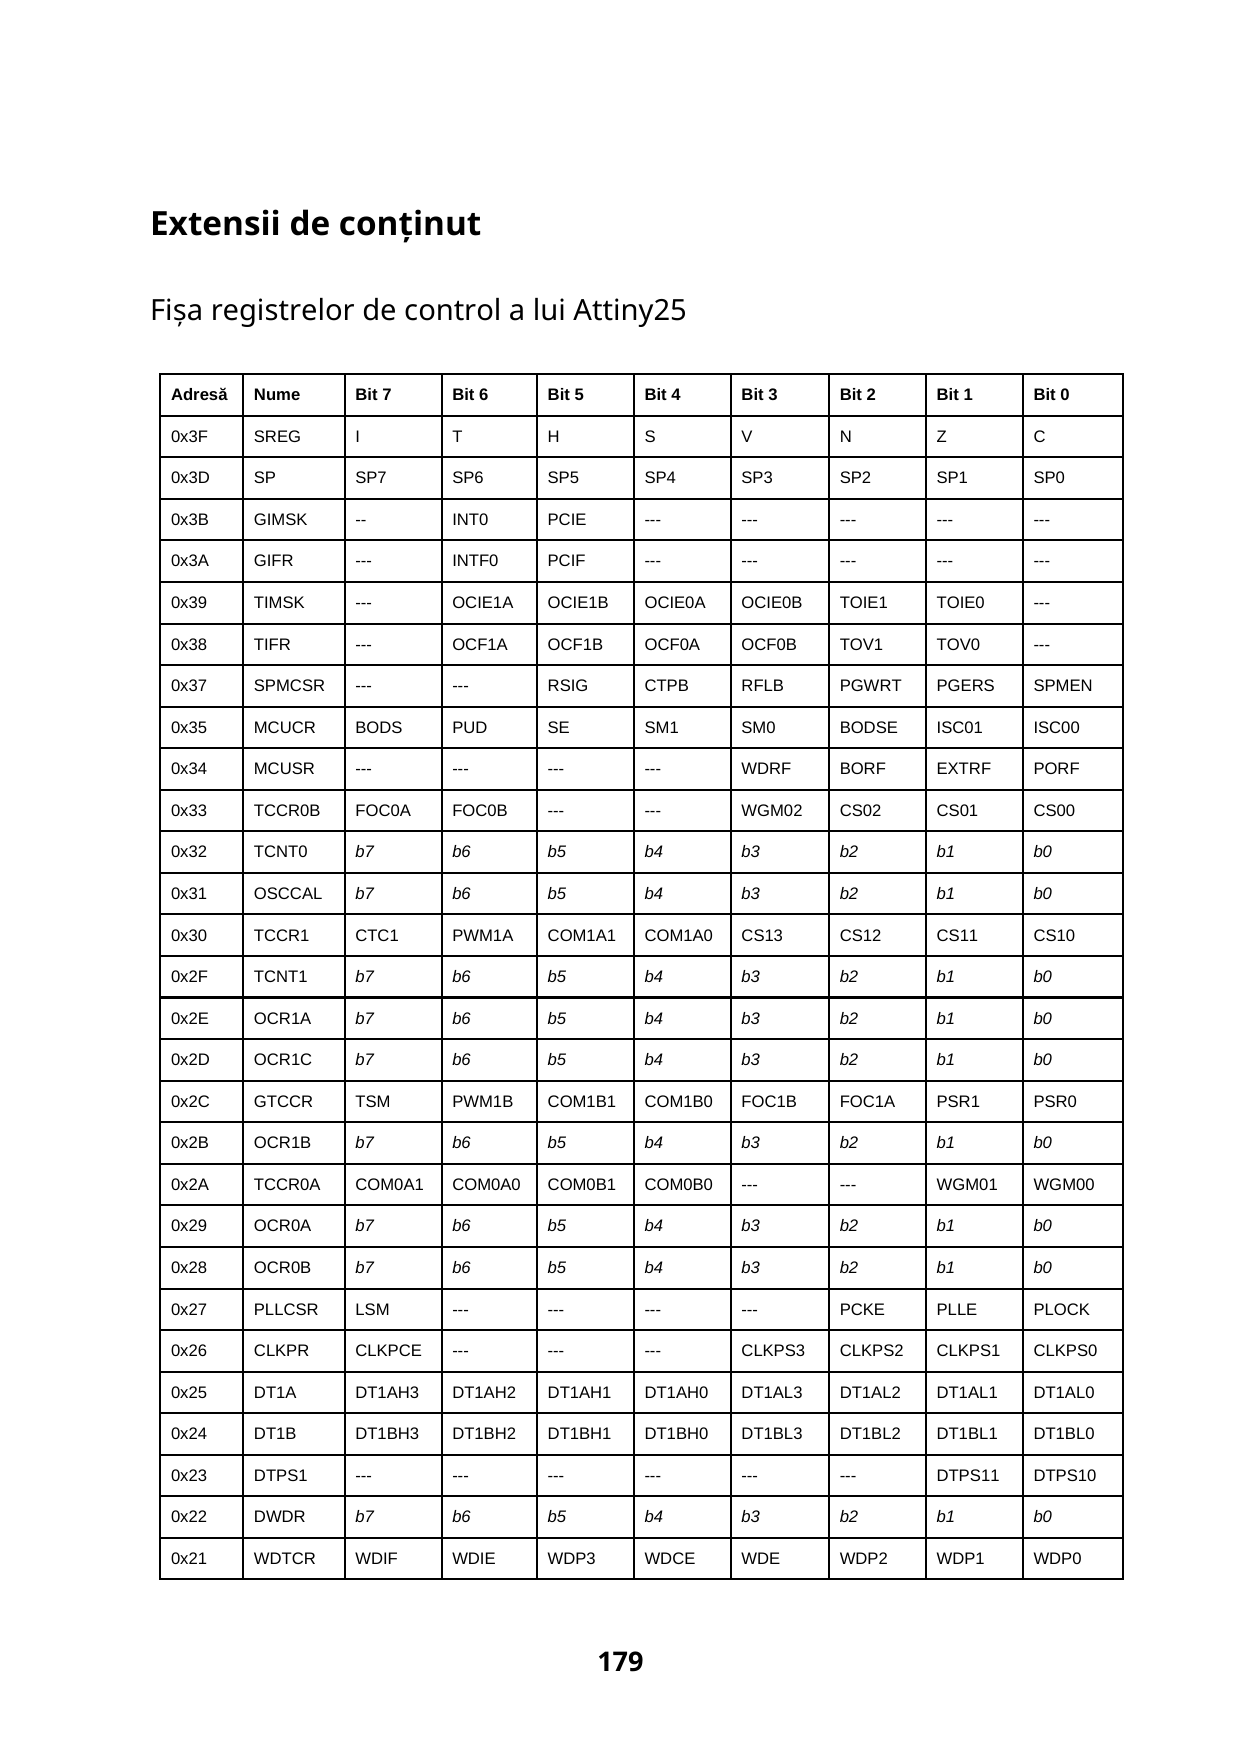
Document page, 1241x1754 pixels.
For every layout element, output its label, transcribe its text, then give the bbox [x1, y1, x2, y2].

table_cell DT1AL1 [927, 1373, 1022, 1412]
table_cell b1 [927, 1497, 1022, 1537]
table_cell EXTRF [927, 749, 1022, 789]
table_cell CLKPCE [346, 1331, 441, 1371]
table_cell --- [346, 1456, 441, 1495]
table_cell WGM01 [927, 1165, 1022, 1204]
table_cell PCKE [830, 1290, 925, 1329]
table_cell b4 [635, 1497, 730, 1537]
table_cell 0x2E [161, 999, 242, 1038]
table_cell Z [927, 417, 1022, 456]
table_cell b7 [346, 874, 441, 913]
table_cell b2 [830, 1123, 925, 1163]
table_header Bit 7 [346, 375, 441, 414]
table_cell PCIF [538, 541, 633, 581]
table_cell b3 [732, 1497, 828, 1537]
table_cell BORF [830, 749, 925, 789]
table_cell OCF0B [732, 625, 828, 664]
table_cell PSR0 [1024, 1082, 1122, 1121]
table_cell b2 [830, 1248, 925, 1287]
table_cell b2 [830, 874, 925, 913]
table_cell b5 [538, 999, 633, 1038]
table_header Adresă [161, 375, 242, 414]
table_cell b2 [830, 1206, 925, 1246]
table_cell TSM [346, 1082, 441, 1121]
table_cell V [732, 417, 828, 456]
table_cell WDTCR [244, 1539, 344, 1578]
table_cell --- [732, 1456, 828, 1495]
table_cell PLLE [927, 1290, 1022, 1329]
table_cell b4 [635, 1206, 730, 1246]
table_cell CS11 [927, 915, 1022, 955]
table_cell b6 [443, 957, 536, 996]
table_cell DWDR [244, 1497, 344, 1537]
table_cell MCUCR [244, 708, 344, 747]
table_cell OCR0A [244, 1206, 344, 1246]
table_cell DT1BL1 [927, 1414, 1022, 1454]
table_cell --- [538, 749, 633, 789]
table_cell DTPS11 [927, 1456, 1022, 1495]
table_cell OCR0B [244, 1248, 344, 1287]
table_cell DT1AH3 [346, 1373, 441, 1412]
table_cell b6 [443, 1248, 536, 1287]
table_cell WDP3 [538, 1539, 633, 1578]
table_cell 0x32 [161, 832, 242, 872]
table_cell SM1 [635, 708, 730, 747]
table_cell b7 [346, 1206, 441, 1246]
table_cell --- [732, 1290, 828, 1329]
table_cell SP3 [732, 458, 828, 498]
table_cell SPMCSR [244, 666, 344, 706]
table_cell SM0 [732, 708, 828, 747]
table_cell H [538, 417, 633, 456]
table_cell PGERS [927, 666, 1022, 706]
table_cell --- [538, 1331, 633, 1371]
table_cell 0x3F [161, 417, 242, 456]
table_header Bit 6 [443, 375, 536, 414]
table_cell SP6 [443, 458, 536, 498]
table_cell 0x27 [161, 1290, 242, 1329]
table_cell PWM1B [443, 1082, 536, 1121]
table_cell 0x25 [161, 1373, 242, 1412]
table_cell 0x38 [161, 625, 242, 664]
table_cell --- [635, 1290, 730, 1329]
table_cell --- [927, 500, 1022, 539]
table_cell WDIF [346, 1539, 441, 1578]
table_cell PSR1 [927, 1082, 1022, 1121]
table_cell COM0A0 [443, 1165, 536, 1204]
table_cell 0x35 [161, 708, 242, 747]
table_cell TOV1 [830, 625, 925, 664]
table_cell 0x24 [161, 1414, 242, 1454]
table_cell b5 [538, 1497, 633, 1537]
table_cell TOIE1 [830, 583, 925, 622]
table_cell OCF0A [635, 625, 730, 664]
table_cell 0x29 [161, 1206, 242, 1246]
table_cell 0x31 [161, 874, 242, 913]
table_header Bit 5 [538, 375, 633, 414]
table_cell COM1A0 [635, 915, 730, 955]
table_cell SP7 [346, 458, 441, 498]
table_cell OCIE0B [732, 583, 828, 622]
table_cell TCCR0B [244, 791, 344, 830]
table_cell --- [732, 541, 828, 581]
table_cell --- [538, 1290, 633, 1329]
table_cell b1 [927, 1040, 1022, 1079]
table_cell 0x33 [161, 791, 242, 830]
table_cell 0x3D [161, 458, 242, 498]
table_cell MCUSR [244, 749, 344, 789]
table_cell b0 [1024, 1248, 1122, 1287]
table_cell b0 [1024, 874, 1122, 913]
table_cell DT1AL2 [830, 1373, 925, 1412]
table_header Bit 3 [732, 375, 828, 414]
table_cell WGM02 [732, 791, 828, 830]
table_cell DTPS10 [1024, 1456, 1122, 1495]
table_cell b6 [443, 999, 536, 1038]
table_cell b6 [443, 1123, 536, 1163]
table_cell C [1024, 417, 1122, 456]
table_cell CTC1 [346, 915, 441, 955]
table_cell CLKPS2 [830, 1331, 925, 1371]
table_cell BODS [346, 708, 441, 747]
table_cell TCNT0 [244, 832, 344, 872]
table_cell N [830, 417, 925, 456]
table_cell INT0 [443, 500, 536, 539]
table_cell b1 [927, 1248, 1022, 1287]
table_cell --- [346, 541, 441, 581]
table_cell --- [927, 541, 1022, 581]
table_cell TCNT1 [244, 957, 344, 996]
table_cell SE [538, 708, 633, 747]
table_cell CS12 [830, 915, 925, 955]
table_cell OSCCAL [244, 874, 344, 913]
table_cell SP2 [830, 458, 925, 498]
table_cell b7 [346, 1497, 441, 1537]
table_cell SP1 [927, 458, 1022, 498]
table_header Bit 0 [1024, 375, 1122, 414]
table_cell b7 [346, 832, 441, 872]
table_cell b0 [1024, 1123, 1122, 1163]
table_cell b5 [538, 957, 633, 996]
table_cell 0x34 [161, 749, 242, 789]
table_cell WDIE [443, 1539, 536, 1578]
table_cell b3 [732, 1206, 828, 1246]
table_cell DT1BH1 [538, 1414, 633, 1454]
table_cell b7 [346, 1123, 441, 1163]
table_cell b3 [732, 874, 828, 913]
table_cell TIFR [244, 625, 344, 664]
table_cell WDCE [635, 1539, 730, 1578]
table_cell BODSE [830, 708, 925, 747]
table_cell TCCR1 [244, 915, 344, 955]
table_cell SP [244, 458, 344, 498]
table_cell b2 [830, 1497, 925, 1537]
table_cell --- [1024, 583, 1122, 622]
table_cell LSM [346, 1290, 441, 1329]
table_cell GIFR [244, 541, 344, 581]
table_cell PUD [443, 708, 536, 747]
table_cell --- [538, 791, 633, 830]
table_cell b5 [538, 832, 633, 872]
table_cell --- [830, 541, 925, 581]
table_cell OCR1B [244, 1123, 344, 1163]
table_cell DT1BL2 [830, 1414, 925, 1454]
table_cell SREG [244, 417, 344, 456]
table_cell b4 [635, 957, 730, 996]
table_cell COM0B0 [635, 1165, 730, 1204]
table_cell SP5 [538, 458, 633, 498]
table_cell b2 [830, 1040, 925, 1079]
table_cell WGM00 [1024, 1165, 1122, 1204]
table_cell CLKPS1 [927, 1331, 1022, 1371]
table_cell b4 [635, 1248, 730, 1287]
table_cell b1 [927, 957, 1022, 996]
table_cell --- [635, 541, 730, 581]
table_cell FOC1A [830, 1082, 925, 1121]
table_cell b4 [635, 999, 730, 1038]
table_cell I [346, 417, 441, 456]
table_cell b1 [927, 1123, 1022, 1163]
table_cell --- [635, 749, 730, 789]
table_cell PGWRT [830, 666, 925, 706]
table_cell CS01 [927, 791, 1022, 830]
table_cell 0x3A [161, 541, 242, 581]
table_cell b2 [830, 957, 925, 996]
table_header Bit 1 [927, 375, 1022, 414]
table_cell b3 [732, 1248, 828, 1287]
table_cell CLKPS0 [1024, 1331, 1122, 1371]
table_cell 0x2F [161, 957, 242, 996]
table_cell --- [732, 500, 828, 539]
table_cell DT1BL3 [732, 1414, 828, 1454]
table_cell DT1AL0 [1024, 1373, 1122, 1412]
table_cell --- [830, 1165, 925, 1204]
table_cell --- [443, 1331, 536, 1371]
table_header Bit 4 [635, 375, 730, 414]
table_cell b5 [538, 1040, 633, 1079]
table_cell b7 [346, 999, 441, 1038]
table_cell b1 [927, 874, 1022, 913]
table_cell b2 [830, 832, 925, 872]
table_cell DT1BH3 [346, 1414, 441, 1454]
table_cell GIMSK [244, 500, 344, 539]
table_cell 0x28 [161, 1248, 242, 1287]
table_cell 0x2D [161, 1040, 242, 1079]
table_cell OCIE1B [538, 583, 633, 622]
table_header Bit 2 [830, 375, 925, 414]
table_cell b0 [1024, 1206, 1122, 1246]
table_cell FOC0A [346, 791, 441, 830]
table_cell --- [1024, 541, 1122, 581]
table_cell b0 [1024, 1040, 1122, 1079]
table_cell --- [635, 1456, 730, 1495]
table_cell CTPB [635, 666, 730, 706]
table_cell TOIE0 [927, 583, 1022, 622]
table_cell SPMEN [1024, 666, 1122, 706]
subtitle Fișa registrelor de control a lui Attiny25 [150, 290, 1091, 329]
table_cell 0x21 [161, 1539, 242, 1578]
table_cell --- [635, 1331, 730, 1371]
table_cell PWM1A [443, 915, 536, 955]
table_cell b7 [346, 957, 441, 996]
table_cell --- [346, 583, 441, 622]
table_cell DT1BH2 [443, 1414, 536, 1454]
table_cell T [443, 417, 536, 456]
table_cell 0x30 [161, 915, 242, 955]
table_cell CLKPR [244, 1331, 344, 1371]
table_cell 0x3B [161, 500, 242, 539]
table_cell b4 [635, 874, 730, 913]
table_cell b3 [732, 957, 828, 996]
table_cell 0x39 [161, 583, 242, 622]
table_cell 0x2A [161, 1165, 242, 1204]
table_cell b0 [1024, 832, 1122, 872]
table_cell CS10 [1024, 915, 1122, 955]
table_cell DT1AH2 [443, 1373, 536, 1412]
table_cell b6 [443, 1206, 536, 1246]
table_header Nume [244, 375, 344, 414]
table_cell INTF0 [443, 541, 536, 581]
table_cell WDP2 [830, 1539, 925, 1578]
table_cell b0 [1024, 999, 1122, 1038]
table_cell OCR1C [244, 1040, 344, 1079]
table_cell WDE [732, 1539, 828, 1578]
table_cell CS02 [830, 791, 925, 830]
table_cell TIMSK [244, 583, 344, 622]
table_cell RSIG [538, 666, 633, 706]
table_cell COM1B0 [635, 1082, 730, 1121]
table_cell PORF [1024, 749, 1122, 789]
table_cell --- [1024, 625, 1122, 664]
table_cell b0 [1024, 1497, 1122, 1537]
table_cell FOC0B [443, 791, 536, 830]
table_cell b7 [346, 1248, 441, 1287]
table_cell PLLCSR [244, 1290, 344, 1329]
table_cell b7 [346, 1040, 441, 1079]
table_cell S [635, 417, 730, 456]
table_cell --- [732, 1165, 828, 1204]
table_cell DT1AL3 [732, 1373, 828, 1412]
table_cell --- [443, 666, 536, 706]
table_cell SP0 [1024, 458, 1122, 498]
subtitle Extensii de conținut [150, 200, 1091, 245]
table_cell 0x37 [161, 666, 242, 706]
table_cell --- [538, 1456, 633, 1495]
table_cell 0x2B [161, 1123, 242, 1163]
table_cell OCF1A [443, 625, 536, 664]
table_cell COM1A1 [538, 915, 633, 955]
table_cell b6 [443, 1497, 536, 1537]
table_cell -- [346, 500, 441, 539]
table_cell TOV0 [927, 625, 1022, 664]
table_cell b5 [538, 1248, 633, 1287]
table_cell DTPS1 [244, 1456, 344, 1495]
table_cell FOC1B [732, 1082, 828, 1121]
table_cell b3 [732, 1123, 828, 1163]
table_cell --- [443, 1456, 536, 1495]
table_cell ISC01 [927, 708, 1022, 747]
table_cell DT1AH0 [635, 1373, 730, 1412]
table_cell --- [635, 500, 730, 539]
table_cell DT1BL0 [1024, 1414, 1122, 1454]
table_cell b3 [732, 999, 828, 1038]
table_cell PLOCK [1024, 1290, 1122, 1329]
table_cell --- [443, 1290, 536, 1329]
table_cell OCR1A [244, 999, 344, 1038]
table_cell 0x2C [161, 1082, 242, 1121]
table_cell DT1AH1 [538, 1373, 633, 1412]
table_cell b5 [538, 1206, 633, 1246]
table_cell OCIE1A [443, 583, 536, 622]
table_cell OCF1B [538, 625, 633, 664]
table_cell RFLB [732, 666, 828, 706]
table_cell b6 [443, 874, 536, 913]
table_cell 0x26 [161, 1331, 242, 1371]
table_cell b3 [732, 1040, 828, 1079]
table_cell --- [830, 500, 925, 539]
table_cell DT1B [244, 1414, 344, 1454]
table_cell ISC00 [1024, 708, 1122, 747]
table_cell --- [346, 749, 441, 789]
table_cell WDP1 [927, 1539, 1022, 1578]
table_cell b0 [1024, 957, 1122, 996]
table_cell WDP0 [1024, 1539, 1122, 1578]
table_cell DT1A [244, 1373, 344, 1412]
table_cell GTCCR [244, 1082, 344, 1121]
table_cell DT1BH0 [635, 1414, 730, 1454]
table_cell b3 [732, 832, 828, 872]
table_cell b1 [927, 999, 1022, 1038]
table_cell b5 [538, 874, 633, 913]
table_cell CS00 [1024, 791, 1122, 830]
table_cell --- [346, 625, 441, 664]
table_cell --- [635, 791, 730, 830]
table_cell --- [443, 749, 536, 789]
table_cell b1 [927, 1206, 1022, 1246]
table_cell CLKPS3 [732, 1331, 828, 1371]
table_cell --- [1024, 500, 1122, 539]
table_cell 0x23 [161, 1456, 242, 1495]
table_cell WDRF [732, 749, 828, 789]
table_cell COM0A1 [346, 1165, 441, 1204]
table_cell b1 [927, 832, 1022, 872]
table_cell --- [830, 1456, 925, 1495]
table_cell SP4 [635, 458, 730, 498]
table_cell COM0B1 [538, 1165, 633, 1204]
table_cell CS13 [732, 915, 828, 955]
table_cell --- [346, 666, 441, 706]
table_cell b4 [635, 1040, 730, 1079]
table_cell b5 [538, 1123, 633, 1163]
table_cell COM1B1 [538, 1082, 633, 1121]
table_cell PCIE [538, 500, 633, 539]
table_cell b4 [635, 832, 730, 872]
table_cell b6 [443, 1040, 536, 1079]
table_cell OCIE0A [635, 583, 730, 622]
table_cell b6 [443, 832, 536, 872]
table_cell b2 [830, 999, 925, 1038]
table_cell TCCR0A [244, 1165, 344, 1204]
table_cell b4 [635, 1123, 730, 1163]
table_cell 0x22 [161, 1497, 242, 1537]
